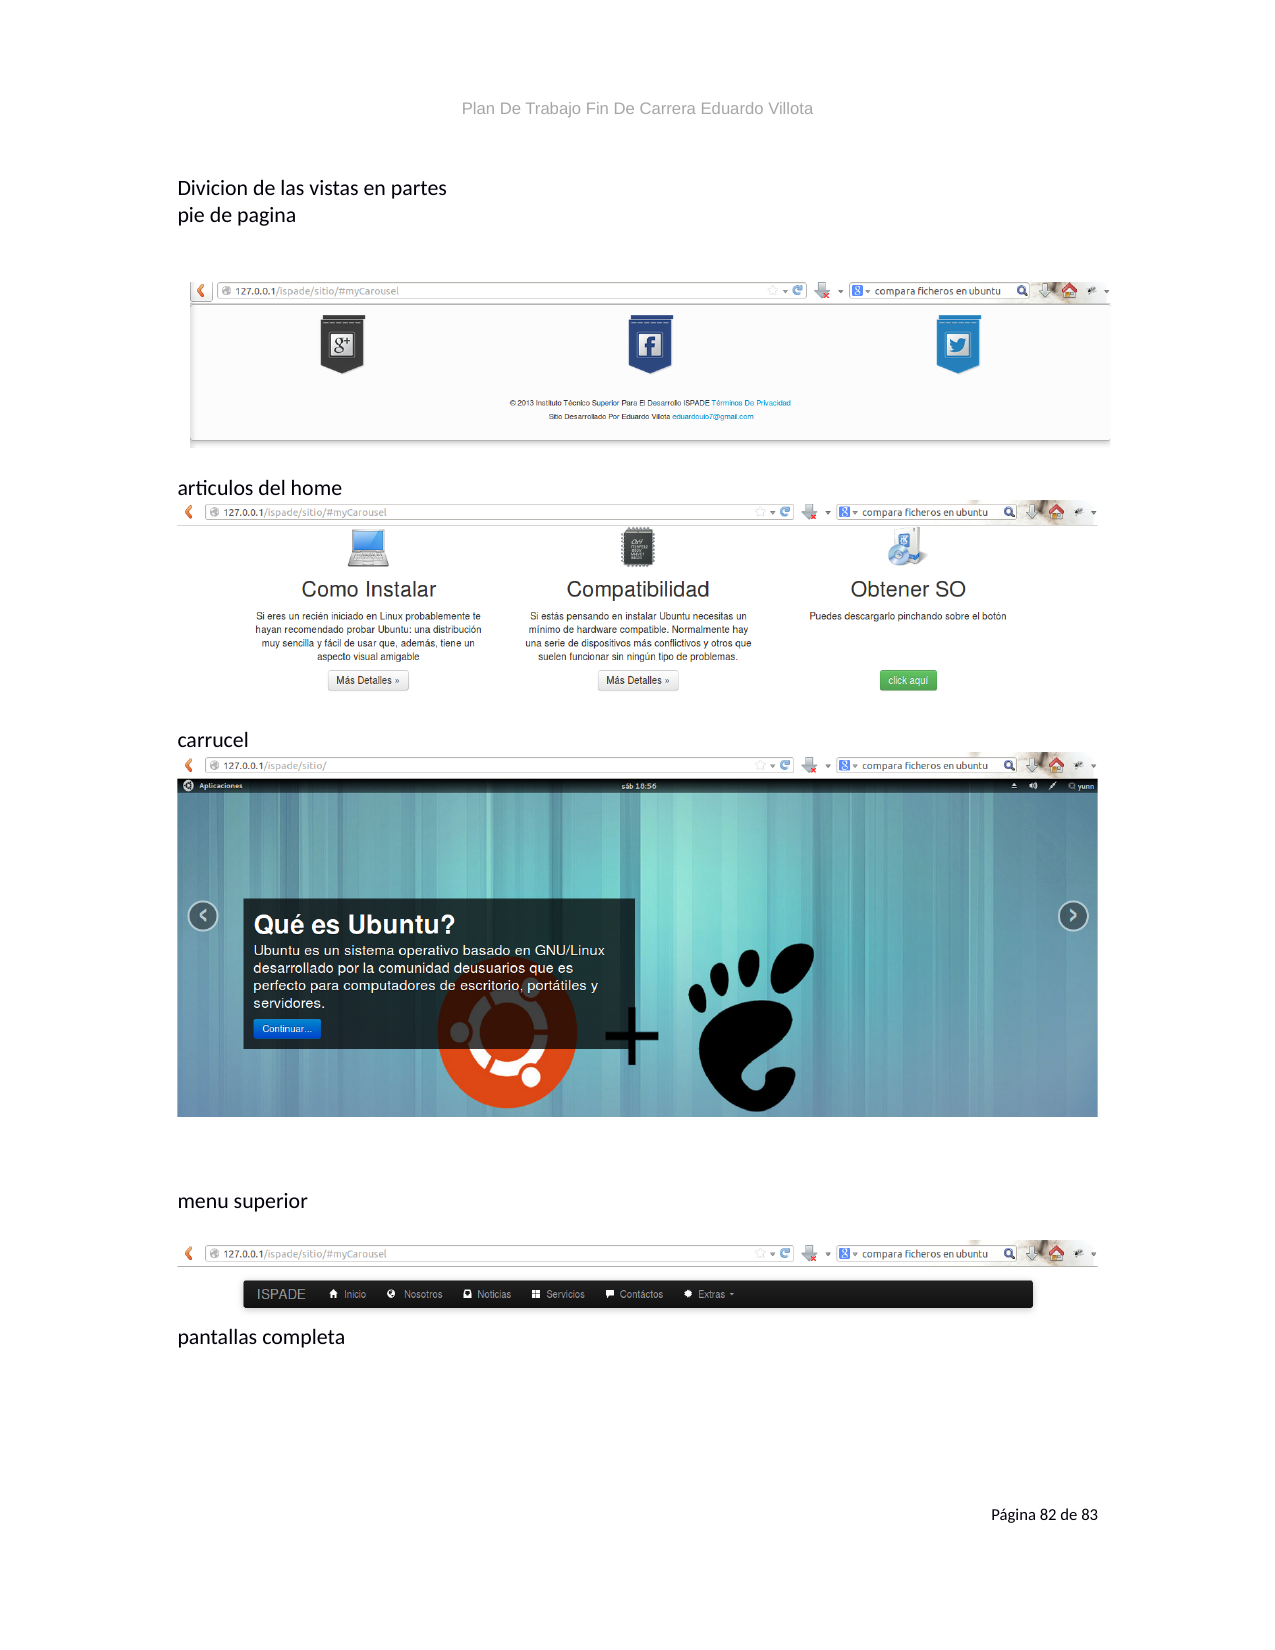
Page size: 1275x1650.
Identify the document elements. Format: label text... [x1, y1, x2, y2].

text articulos del home [177, 474, 1098, 500]
text pantallas completa [177, 1324, 1098, 1350]
picture [190, 282, 1111, 448]
picture [177, 752, 1098, 1134]
text pie de pagina [177, 201, 1098, 228]
text menu superior [177, 1187, 1098, 1214]
picture [177, 1240, 1098, 1324]
text carrucel [177, 726, 1098, 752]
picture [177, 500, 1098, 726]
text Divicion de las vistas en partes [177, 174, 1098, 201]
